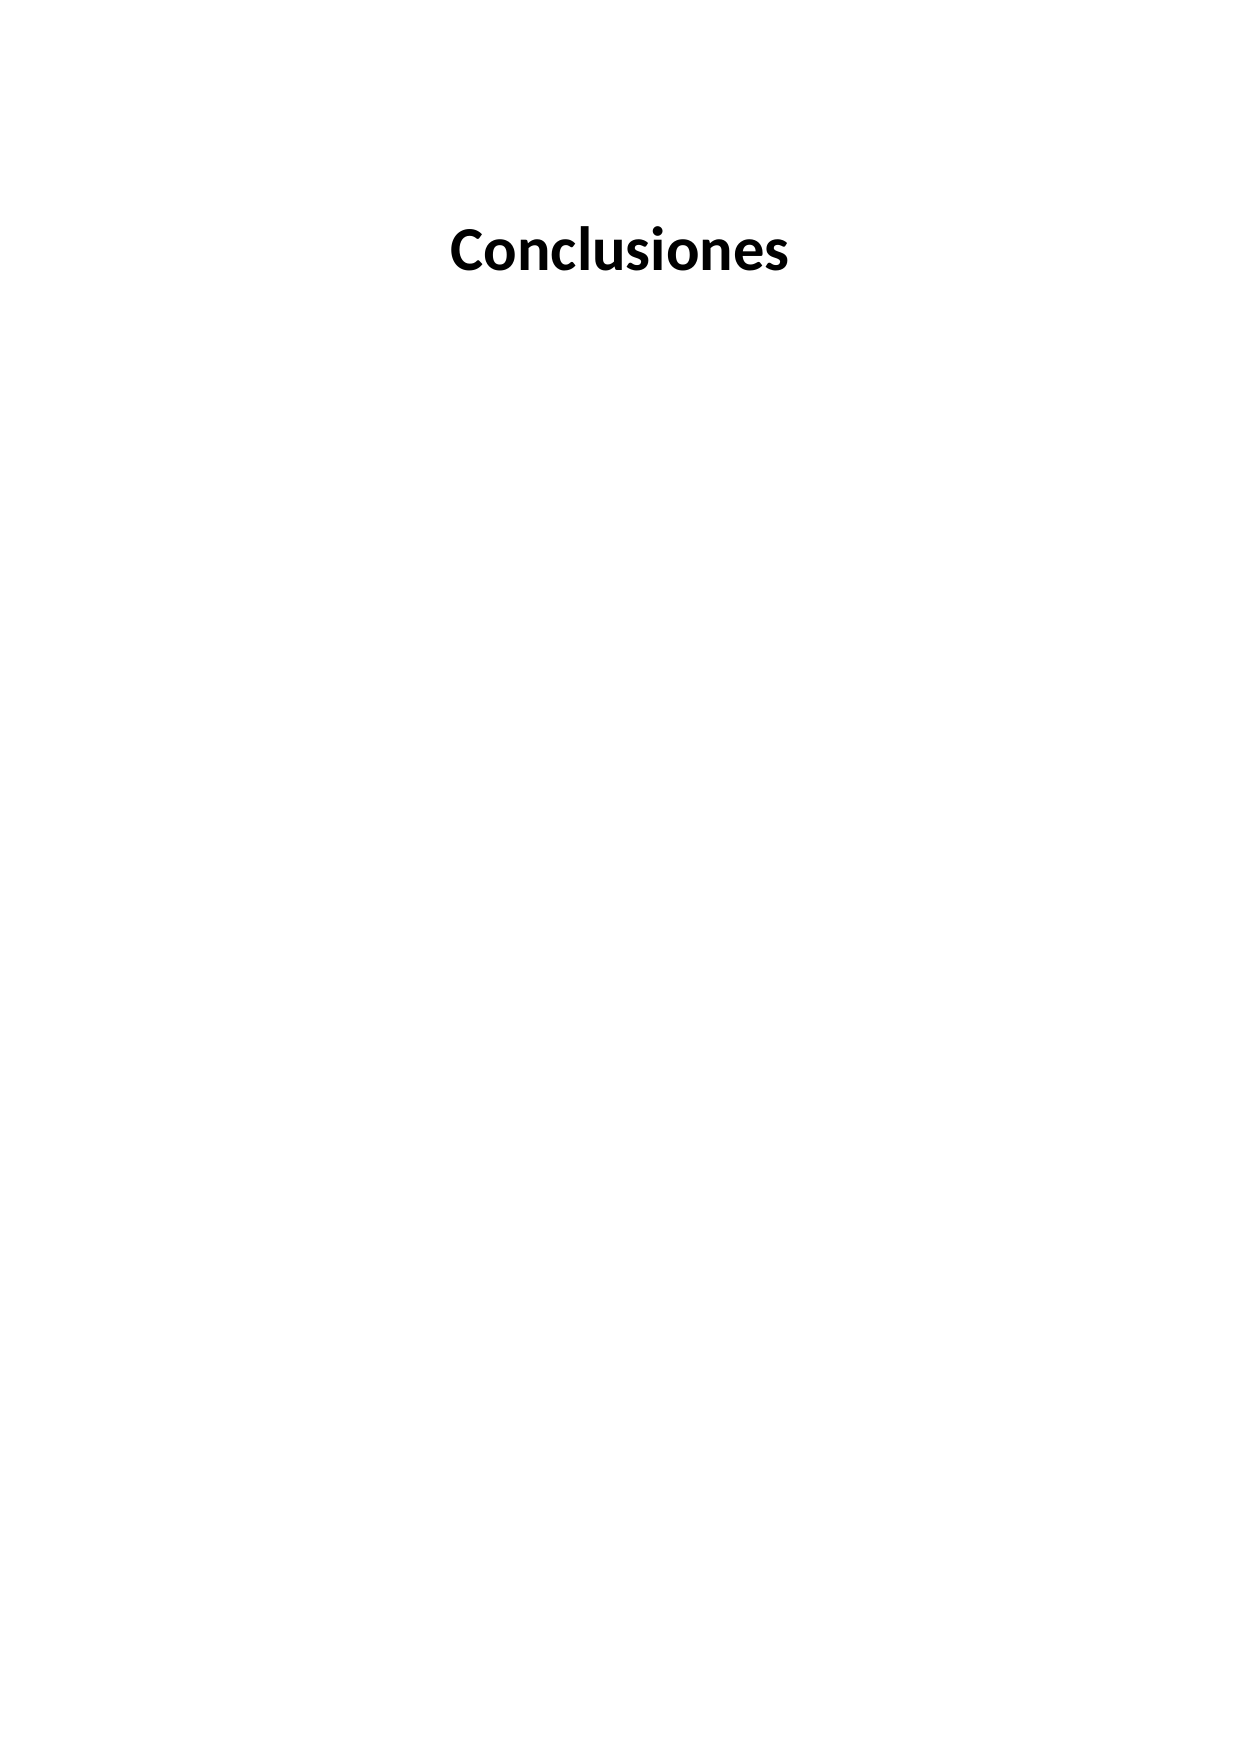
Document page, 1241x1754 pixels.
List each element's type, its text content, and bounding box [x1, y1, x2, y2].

text Conclusiones [118, 210, 1122, 286]
